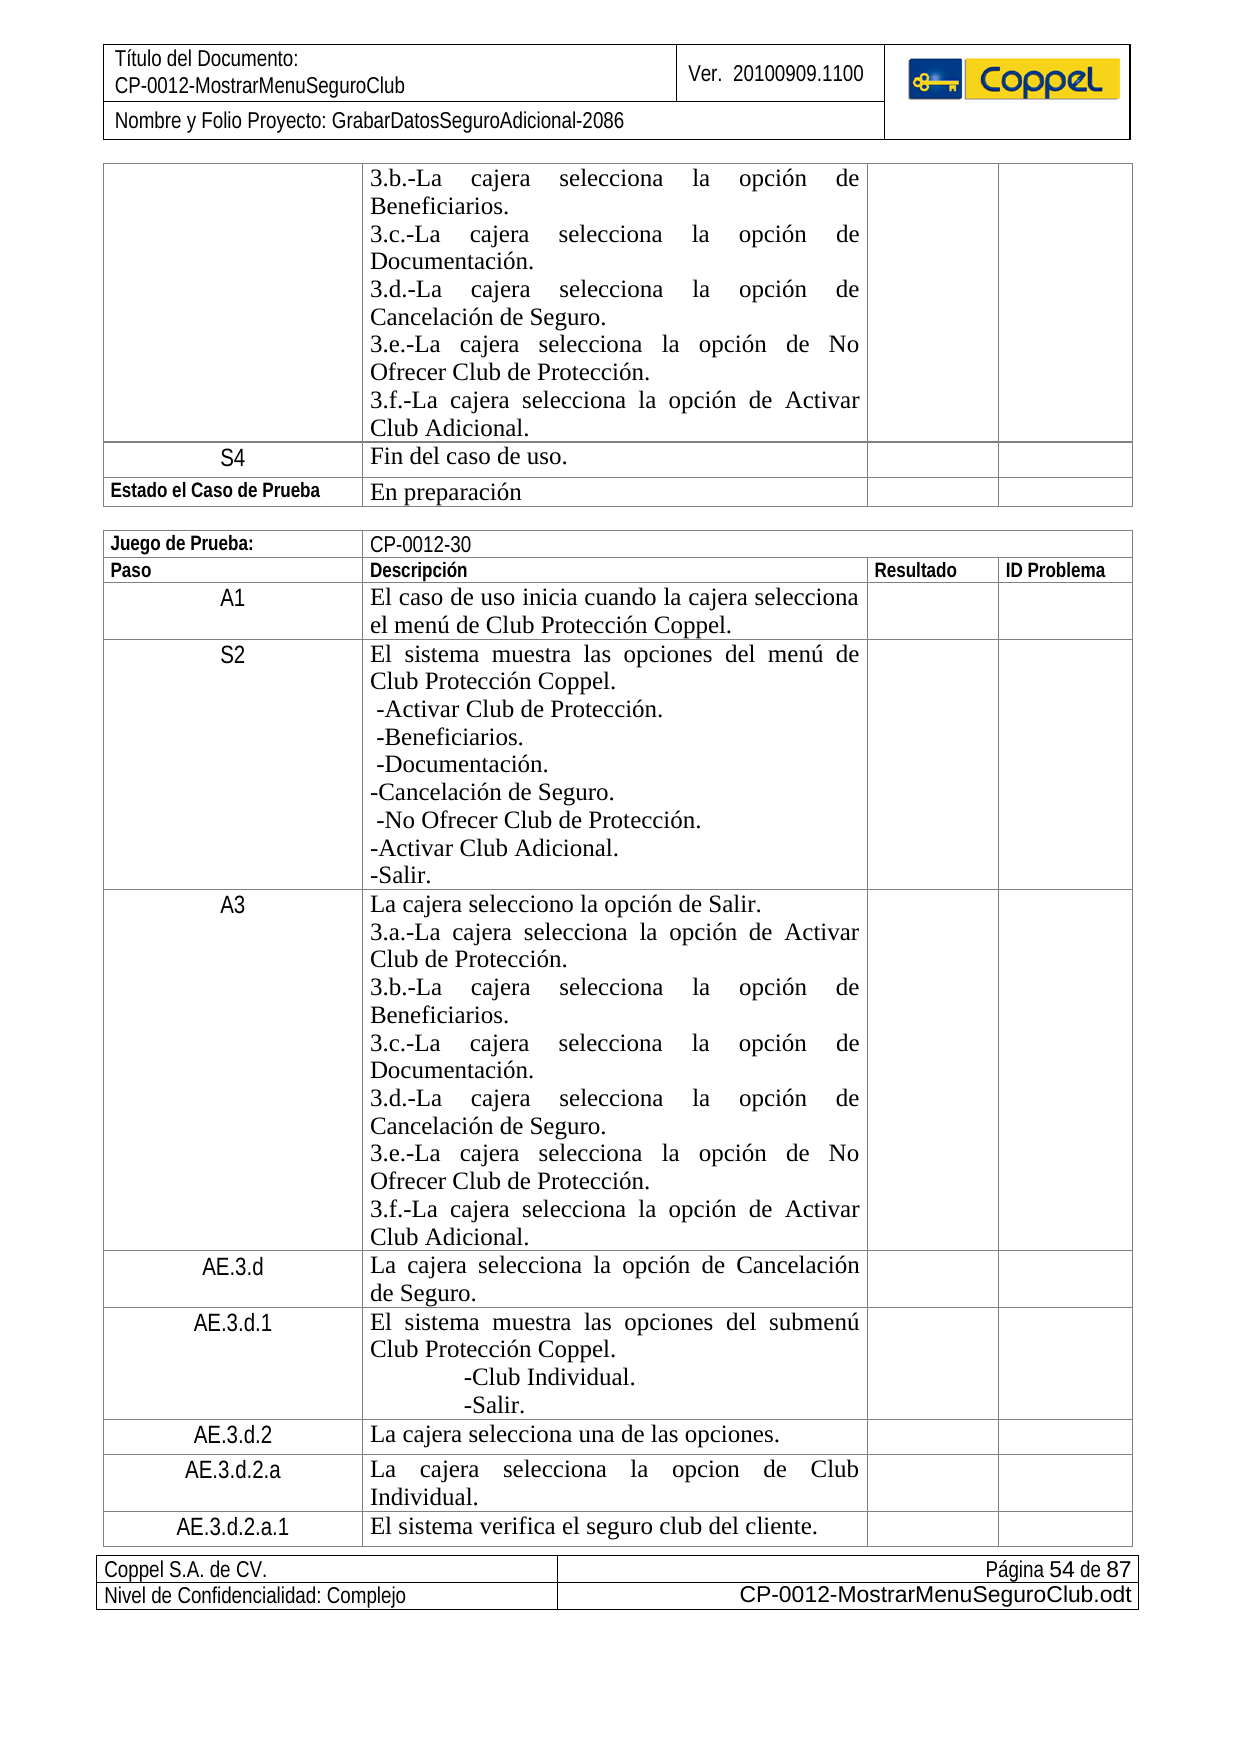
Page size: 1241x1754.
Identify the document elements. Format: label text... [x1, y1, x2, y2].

table_cell A1 [104, 583, 362, 639]
table_cell AE.3.d [104, 1251, 362, 1307]
table_cell [868, 443, 998, 477]
table_cell [868, 1251, 998, 1307]
table_cell Fin del caso de uso. [363, 443, 867, 477]
table_cell [868, 478, 998, 506]
table_cell [999, 583, 1132, 639]
table_cell [868, 1308, 998, 1419]
table_cell [868, 1512, 998, 1546]
table_cell El sistema muestra las opciones del submenú Club Protección Coppel. -Club Individual. -Salir. [363, 1308, 867, 1419]
table_cell S4 [104, 443, 362, 477]
table_header CP-0012-30 [363, 531, 1132, 557]
table_cell AE.3.d.2.a.1 [104, 1512, 362, 1546]
table_cell [999, 164, 1132, 441]
table_cell [999, 1308, 1132, 1419]
table_cell Paso [104, 558, 362, 582]
table_cell 3.b.-La cajera selecciona la opción de Beneficiarios. 3.c.-La cajera selecciona la opción de Documentación. 3.d.-La cajera selecciona la opción de Cancelación de Seguro. 3.e.-La cajera selecciona la opción de No Ofrecer Club de Protección. 3.f.-La cajera selecciona la opción de Activar Club Adicional. [363, 164, 867, 441]
table_cell [999, 1455, 1132, 1511]
table_cell [999, 640, 1132, 889]
table_cell AE.3.d.2.a [104, 1455, 362, 1511]
table_cell La cajera selecciono la opción de Salir. 3.a.-La cajera selecciona la opción de Activar Club de Protección. 3.b.-La cajera selecciona la opción de Beneficiarios. 3.c.-La cajera selecciona la opción de Documentación. 3.d.-La cajera selecciona la opción de Cancelación de Seguro. 3.e.-La cajera selecciona la opción de No Ofrecer Club de Protección. 3.f.-La cajera selecciona la opción de Activar Club Adicional. [363, 890, 867, 1250]
table_cell El sistema muestra las opciones del menú de Club Protección Coppel. -Activar Club de Protección. -Beneficiarios. -Documentación. -Cancelación de Seguro. -No Ofrecer Club de Protección. -Activar Club Adicional. -Salir. [363, 640, 867, 889]
table_cell AE.3.d.1 [104, 1308, 362, 1419]
table_cell [868, 1420, 998, 1454]
table_cell En preparación [363, 478, 867, 506]
table_cell [868, 890, 998, 1250]
table_cell Descripción [363, 558, 867, 582]
table_cell [868, 583, 998, 639]
table_cell A3 [104, 890, 362, 1250]
table_cell [999, 443, 1132, 477]
table_cell ID Problema [999, 558, 1132, 582]
table_cell S2 [104, 640, 362, 889]
table_cell [868, 164, 998, 441]
table_cell La cajera selecciona la opcion de Club Individual. [363, 1455, 867, 1511]
table_cell [999, 1420, 1132, 1454]
table_cell AE.3.d.2 [104, 1420, 362, 1454]
table_cell [999, 478, 1132, 506]
table_cell [868, 1455, 998, 1511]
table_cell Resultado [868, 558, 998, 582]
table_cell La cajera selecciona la opción de Cancelación de Seguro. [363, 1251, 867, 1307]
table_cell [868, 640, 998, 889]
table_cell [104, 164, 362, 441]
table_cell Estado el Caso de Prueba [104, 478, 362, 506]
table_header Juego de Prueba: [104, 531, 362, 557]
table_cell [999, 890, 1132, 1250]
table_cell El sistema verifica el seguro club del cliente. [363, 1512, 867, 1546]
table_cell [999, 1512, 1132, 1546]
table_cell El caso de uso inicia cuando la cajera selecciona el menú de Club Protección Coppel. [363, 583, 867, 639]
table_cell [999, 1251, 1132, 1307]
table_cell La cajera selecciona una de las opciones. [363, 1420, 867, 1454]
